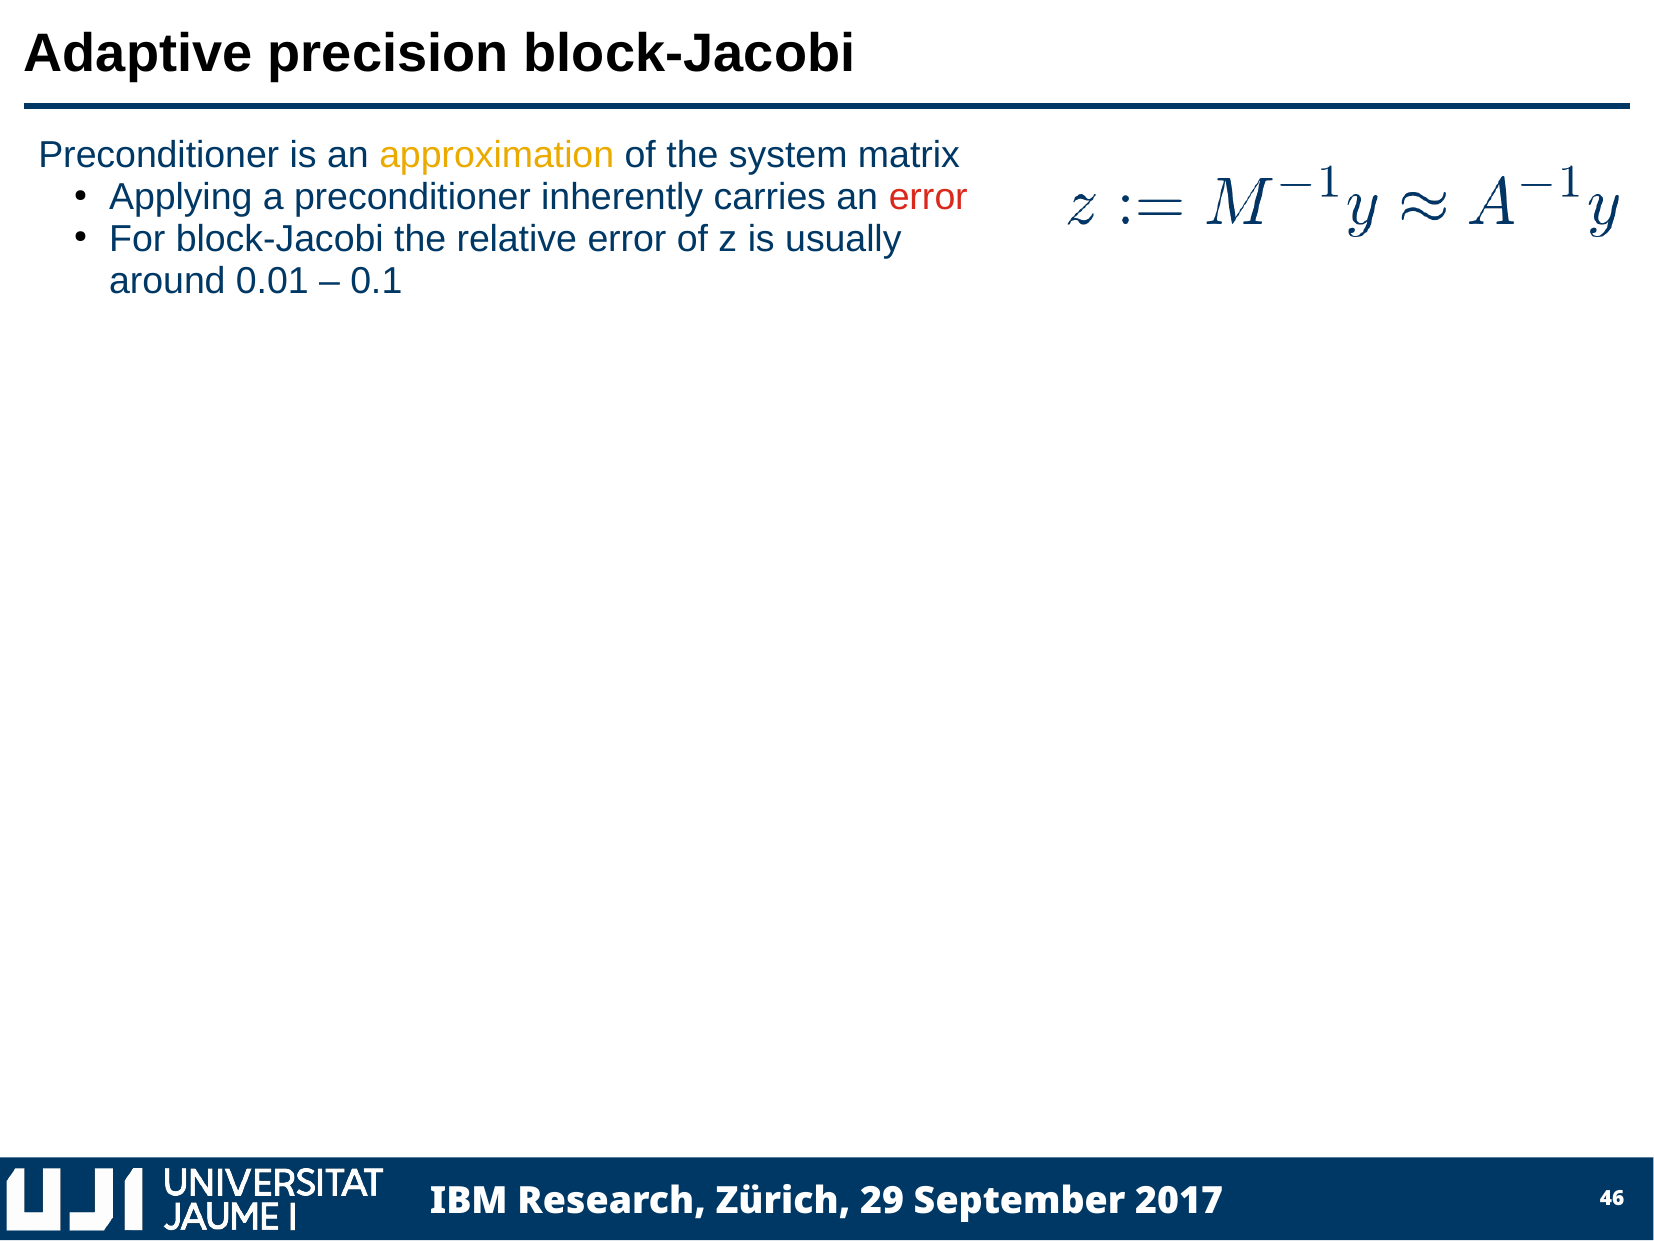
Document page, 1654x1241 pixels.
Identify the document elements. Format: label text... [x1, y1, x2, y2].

picture [0, 1158, 390, 1241]
picture [1067, 165, 1619, 237]
text_box Preconditioner is an approximation of the system matrix Applying a preconditioner inherently carries an error For block-Jacobi the relative error of z is usually around 0.01 – 0.1 [23, 125, 993, 331]
title Adaptive precision block-Jacobi [23, 0, 1630, 107]
